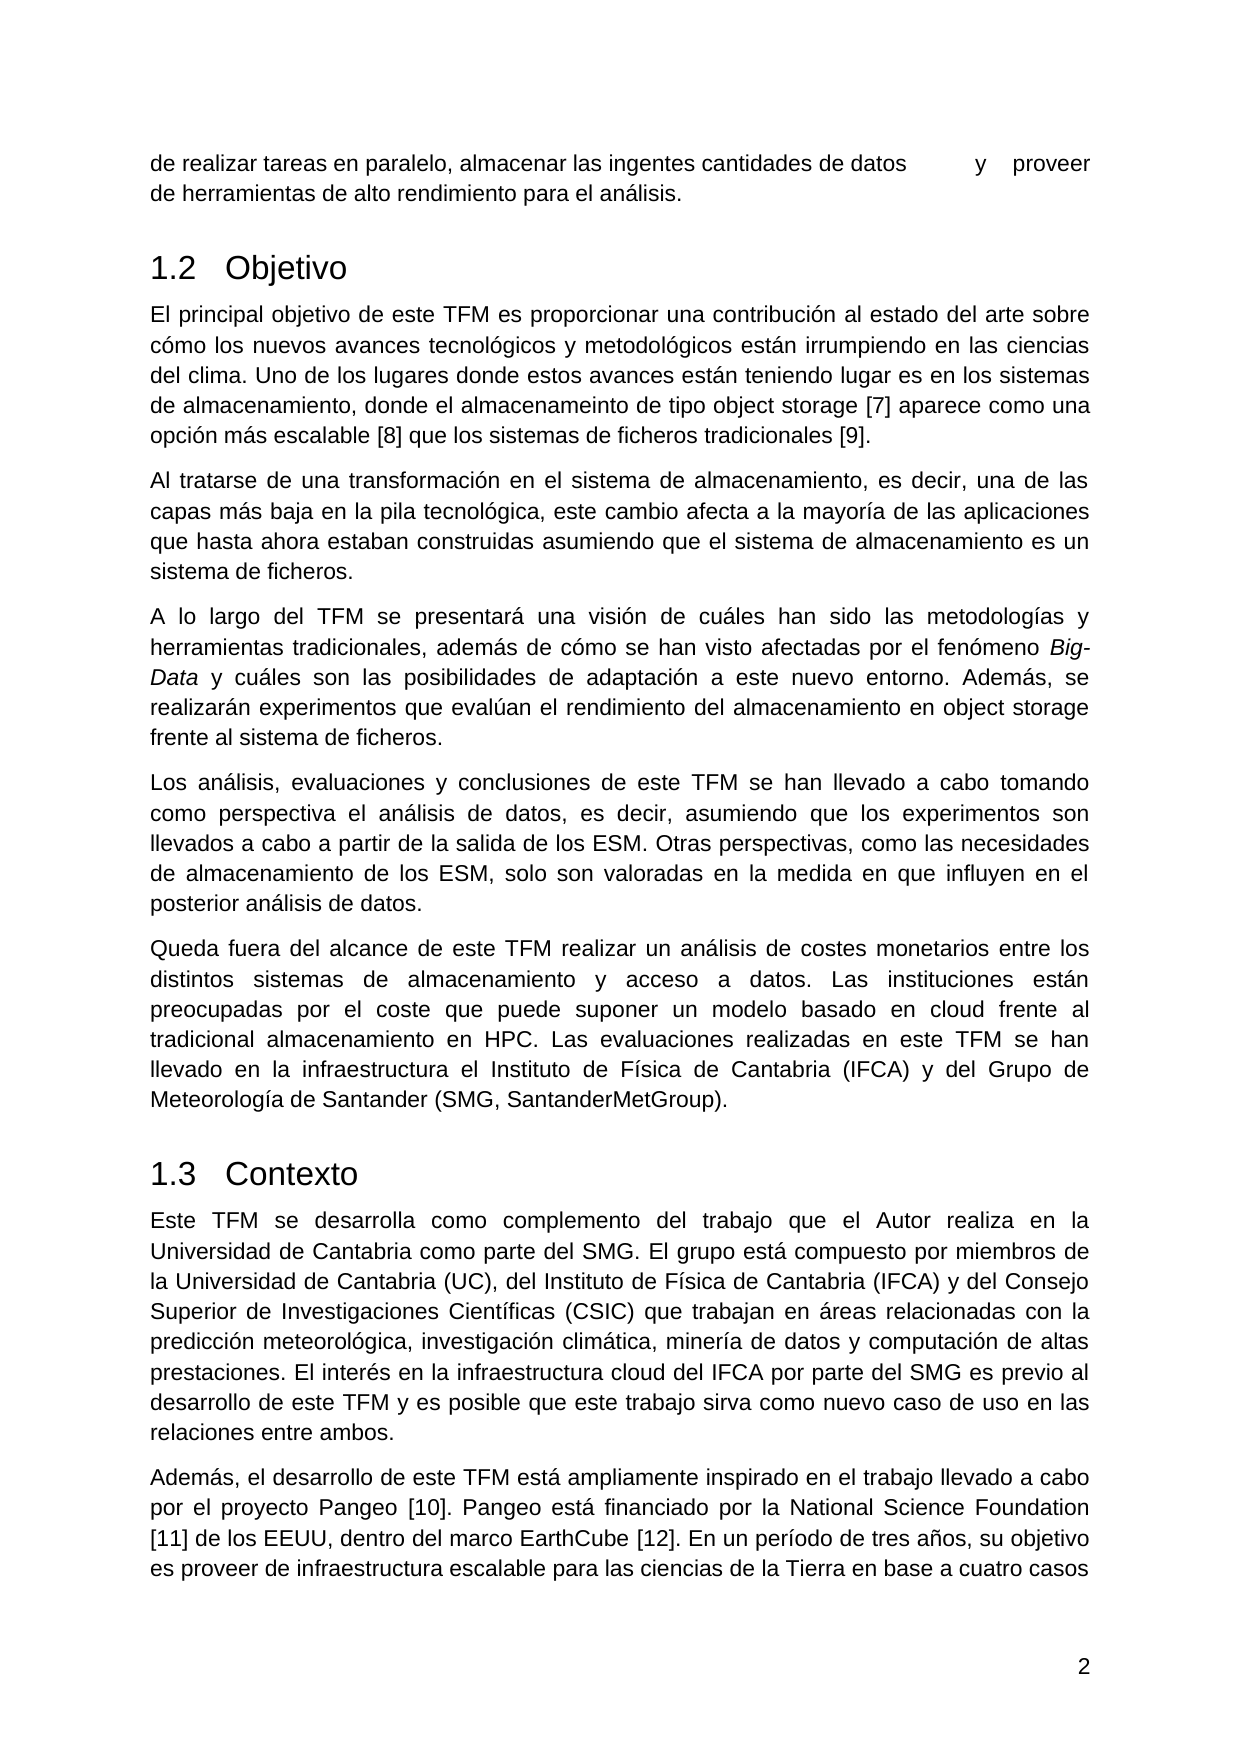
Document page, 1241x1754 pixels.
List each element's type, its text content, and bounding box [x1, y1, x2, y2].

text de realizar tareas en paralelo, almacenar las ingentes cantidades de datos y proveer de herramientas de alto rendimiento para el análisis. [150, 150, 1090, 207]
subtitle Objetivo [150, 248, 1090, 286]
text Además, el desarrollo de este TFM está ampliamente inspirado en el trabajo llevado a cabo por el proyecto Pangeo [10]. Pangeo está financiado por la National Science Foundation [11] de los EEUU, dentro del marco EarthCube [12]. En un período de tres años, su objetivo es proveer de infraestructura escalable para las ciencias de la Tierra en base a cuatro casos [150, 1464, 1090, 1581]
text A lo largo del TFM se presentará una visión de cuáles han sido las metodologías y herramientas tradicionales, además de cómo se han visto afectadas por el fenómeno Big-Data y cuáles son las posibilidades de adaptación a este nuevo entorno. Además, se realizarán experimentos que evalúan el rendimiento del almacenamiento en object storage frente al sistema de ficheros. [150, 603, 1090, 750]
text Queda fuera del alcance de este TFM realizar un análisis de costes monetarios entre los distintos sistemas de almacenamiento y acceso a datos. Las instituciones están preocupadas por el coste que puede suponer un modelo basado en cloud frente al tradicional almacenamiento en HPC. Las evaluaciones realizadas en este TFM se han llevado en la infraestructura el Instituto de Física de Cantabria (IFCA) y del Grupo de Meteorología de Santander (SMG, SantanderMetGroup). [150, 935, 1090, 1113]
text Al tratarse de una transformación en el sistema de almacenamiento, es decir, una de las capas más baja en la pila tecnológica, este cambio afecta a la mayoría de las aplicaciones que hasta ahora estaban construidas asumiendo que el sistema de almacenamiento es un sistema de ficheros. [150, 467, 1090, 584]
text Este TFM se desarrolla como complemento del trabajo que el Autor realiza en la Universidad de Cantabria como parte del SMG. El grupo está compuesto por miembros de la Universidad de Cantabria (UC), del Instituto de Física de Cantabria (IFCA) y del Consejo Superior de Investigaciones Científicas (CSIC) que trabajan en áreas relacionadas con la predicción meteorológica, investigación climática, minería de datos y computación de altas prestaciones. El interés en la infraestructura cloud del IFCA por parte del SMG es previo al desarrollo de este TFM y es posible que este trabajo sirva como nuevo caso de uso en las relaciones entre ambos. [150, 1207, 1090, 1445]
text El principal objetivo de este TFM es proporcionar una contribución al estado del arte sobre cómo los nuevos avances tecnológicos y metodológicos están irrumpiendo en las ciencias del clima. Uno de los lugares donde estos avances están teniendo lugar es en los sistemas de almacenamiento, donde el almacenameinto de tipo object storage [7] aparece como una opción más escalable [8] que los sistemas de ficheros tradicionales [9]. [150, 301, 1090, 448]
text Los análisis, evaluaciones y conclusiones de este TFM se han llevado a cabo tomando como perspectiva el análisis de datos, es decir, asumiendo que los experimentos son llevados a cabo a partir de la salida de los ESM. Otras perspectivas, como las necesidades de almacenamiento de los ESM, solo son valoradas en la medida en que influyen en el posterior análisis de datos. [150, 769, 1090, 916]
subtitle Contexto [150, 1154, 1090, 1192]
